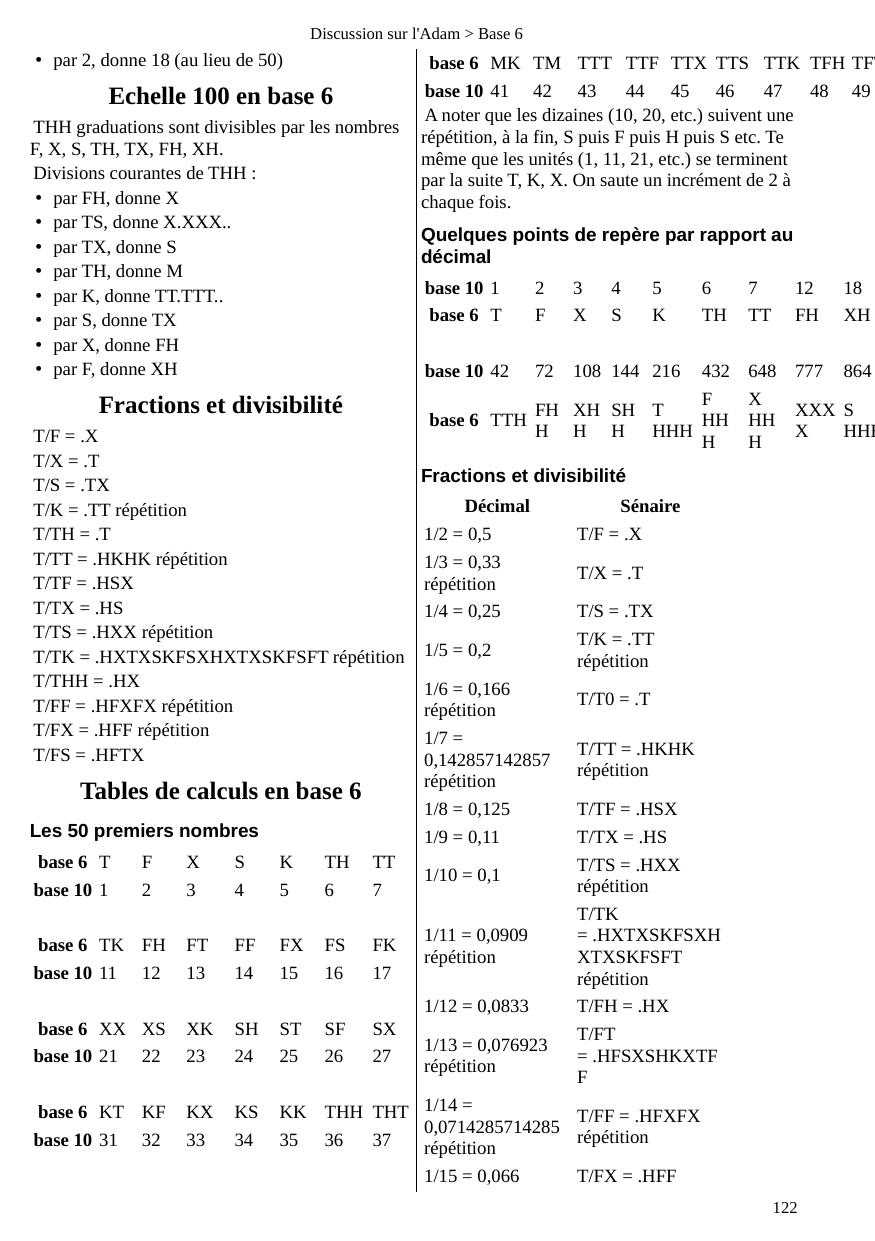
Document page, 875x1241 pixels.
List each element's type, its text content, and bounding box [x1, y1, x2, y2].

table_cell F [532, 301, 570, 329]
table_cell S [608, 301, 649, 329]
table_header 1 [487, 274, 532, 301]
table_cell KX [183, 1098, 231, 1126]
table_cell 1/5 = 0,2 [421, 625, 574, 674]
table_cell FH [139, 931, 183, 959]
text T/TF = .HSX [29, 572, 412, 594]
table_cell KK [276, 1098, 321, 1126]
table_cell TM [530, 49, 574, 77]
table_cell TTF [623, 49, 667, 77]
table_cell FK [369, 931, 415, 959]
table_cell FS [321, 931, 369, 959]
table_header 6 [699, 274, 745, 301]
table_cell 14 [231, 959, 276, 987]
table_cell SHH [608, 385, 649, 456]
table_cell base 6 [30, 931, 96, 959]
table_cell 11 [96, 959, 138, 987]
table_header base 6 [30, 848, 96, 875]
table_header T [96, 848, 138, 875]
table_cell X [570, 301, 608, 329]
table_cell T/F = .X [574, 520, 727, 548]
table_cell XHH [570, 385, 608, 456]
table_header S [231, 848, 276, 875]
table_cell 15 [276, 959, 321, 987]
table_cell T/T0 = .T [574, 674, 727, 724]
table_cell 46 [713, 77, 760, 104]
table_cell 1/10 = 0,1 [421, 850, 574, 900]
table_cell 1/9 = 0,11 [421, 823, 574, 850]
table_header Sénaire [574, 492, 727, 520]
table_cell 27 [369, 1042, 415, 1070]
text T/THH = .HX [29, 670, 412, 692]
table_cell 43 [574, 77, 622, 104]
table_cell T/FX = .HFF [574, 1162, 727, 1190]
table_header K [276, 848, 321, 875]
table_cell T/TF = .HSX [574, 795, 727, 822]
table_cell 5 [276, 875, 321, 903]
table_cell base 10 [30, 1042, 96, 1070]
table_header 5 [649, 274, 698, 301]
list par S, donne TX [35, 309, 412, 331]
table_cell 48 [807, 77, 848, 104]
table_cell 24 [231, 1042, 276, 1070]
list par TX, donne S [35, 236, 412, 257]
table_header TT [369, 848, 415, 875]
table_cell FH [792, 301, 840, 329]
table_header 4 [608, 274, 649, 301]
table_header TH [321, 848, 369, 875]
text T/X = .T [29, 450, 412, 471]
list par TH, donne M [35, 260, 412, 282]
table_cell T/FH = .HX [574, 992, 727, 1020]
list par FH, donne X [35, 187, 412, 208]
table_header 3 [570, 274, 608, 301]
table_cell [30, 903, 416, 931]
table_header 7 [745, 274, 792, 301]
table_cell 41 [487, 77, 530, 104]
table_cell THT [369, 1098, 415, 1126]
table_cell base 10 [421, 357, 487, 385]
table_cell F HHH [699, 385, 745, 456]
table_cell 3 [183, 875, 231, 903]
table_cell base 10 [421, 77, 487, 104]
table_cell T/K = .TT répétition [574, 625, 727, 674]
table_cell T/FT = .HFSXSHKXTFF [574, 1020, 727, 1091]
table_cell TFT [849, 49, 874, 77]
text T/TK = .HXTXSKFSXHXTXSKFSFT répétition [29, 646, 412, 667]
subtitle Les 50 premiers nombres [29, 820, 412, 842]
table_cell 21 [96, 1042, 138, 1070]
table_cell 6 [321, 875, 369, 903]
table_header 18 [840, 274, 874, 301]
text T/TH = .T [29, 523, 412, 545]
list par X, donne FH [35, 333, 412, 355]
list par K, donne TT.TTT.. [35, 284, 412, 306]
table_cell T/S = .TX [574, 597, 727, 625]
list par TS, donne X.XXX.. [35, 211, 412, 233]
text T/TX = .HS [29, 597, 412, 618]
subtitle Fractions et divisibilité [29, 390, 412, 419]
table_header X [183, 848, 231, 875]
table_cell base 6 [421, 49, 487, 77]
table_cell XS [139, 1015, 183, 1042]
table_cell 42 [487, 357, 532, 385]
table_cell base 6 [421, 385, 487, 456]
table_cell FX [276, 931, 321, 959]
table_cell TTK [760, 49, 807, 77]
table_cell T/X = .T [574, 548, 727, 597]
table_header Décimal [421, 492, 574, 520]
text T/S = .TX [29, 474, 412, 496]
table_cell XH [840, 301, 874, 329]
text T/FF = .HFXFX répétition [29, 695, 412, 716]
table_cell 648 [745, 357, 792, 385]
table_cell base 6 [30, 1098, 96, 1126]
table_cell base 10 [30, 1126, 96, 1153]
table_cell base 6 [30, 1015, 96, 1042]
table_cell 13 [183, 959, 231, 987]
table_header 12 [792, 274, 840, 301]
table_cell T/TK = .HXTXSKFSXHXTXSKFSFT répétition [574, 900, 727, 992]
table_cell 2 [139, 875, 183, 903]
table_cell T/TS = .HXX répétition [574, 850, 727, 900]
table_cell 777 [792, 357, 840, 385]
table_cell 216 [649, 357, 698, 385]
table_cell 45 [668, 77, 712, 104]
table_cell 4 [231, 875, 276, 903]
table_cell TTX [668, 49, 712, 77]
table_cell 864 [840, 357, 874, 385]
table_cell 1/12 = 0,0833 [421, 992, 574, 1020]
table_cell 1/14 = 0,0714285714285 répétition [421, 1091, 574, 1162]
table_cell K [649, 301, 698, 329]
table_cell 7 [369, 875, 415, 903]
table_cell 49 [849, 77, 874, 104]
table_cell 1/8 = 0,125 [421, 795, 574, 822]
list par 2, donne 18 (au lieu de 50) [35, 49, 412, 70]
table_cell 36 [321, 1126, 369, 1153]
text T/FX = .HFF répétition [29, 719, 412, 741]
table_cell 25 [276, 1042, 321, 1070]
table_cell 33 [183, 1126, 231, 1153]
table_cell 1/4 = 0,25 [421, 597, 574, 625]
table_cell 1/2 = 0,5 [421, 520, 574, 548]
text T/F = .X [29, 425, 412, 447]
table_cell [30, 987, 416, 1014]
subtitle Echelle 100 en base 6 [29, 81, 412, 110]
table_cell KT [96, 1098, 138, 1126]
subtitle Tables de calculs en base 6 [29, 776, 412, 804]
table_cell [30, 1154, 416, 1181]
table_cell base 6 [421, 301, 487, 329]
text T/K = .TT répétition [29, 499, 412, 520]
table_cell FT [183, 931, 231, 959]
table_cell SX [369, 1015, 415, 1042]
table_cell 47 [760, 77, 807, 104]
table_cell ST [276, 1015, 321, 1042]
table_cell 108 [570, 357, 608, 385]
table_header base 10 [421, 274, 487, 301]
table_cell T/TX = .HS [574, 823, 727, 850]
table_cell THH [321, 1098, 369, 1126]
text T/TS = .HXX répétition [29, 621, 412, 643]
subtitle Fractions et divisibilité [421, 464, 803, 486]
text A noter que les dizaines (10, 20, etc.) suivent une répétition, à la fin, S puis F puis H puis S etc. Te même que les unités (1, 11, 21, etc.) se terminent par la suite T, K, X. On saute un incrément de 2 à chaque fois. [421, 104, 803, 212]
table_cell TK [96, 931, 138, 959]
table_cell 1/11 = 0,0909 répétition [421, 900, 574, 992]
table_cell 72 [532, 357, 570, 385]
table_cell FF [231, 931, 276, 959]
table_cell TH [699, 301, 745, 329]
list par F, donne XH [35, 358, 412, 379]
table_cell [30, 1070, 416, 1098]
table_cell FHH [532, 385, 570, 456]
table_cell 42 [530, 77, 574, 104]
table_cell 1/3 = 0,33 répétition [421, 548, 574, 597]
table_cell KF [139, 1098, 183, 1126]
table_cell XXXX [792, 385, 840, 456]
table_cell 1 [96, 875, 138, 903]
table_cell 12 [139, 959, 183, 987]
table_cell KS [231, 1098, 276, 1126]
table_cell T [487, 301, 532, 329]
table_cell TFH [807, 49, 848, 77]
text Divisions courantes de THH : [29, 162, 412, 184]
table_cell TTS [713, 49, 760, 77]
table_cell MK [487, 49, 530, 77]
table_cell base 10 [30, 959, 96, 987]
table_cell 23 [183, 1042, 231, 1070]
table_cell 37 [369, 1126, 415, 1153]
table_header 2 [532, 274, 570, 301]
table_cell 1/15 = 0,066 [421, 1162, 574, 1190]
table_cell T/FF = .HFXFX répétition [574, 1091, 727, 1162]
table_header F [139, 848, 183, 875]
table_cell base 10 [30, 875, 96, 903]
text T/FS = .HFTX [29, 744, 412, 765]
table_cell 144 [608, 357, 649, 385]
table_cell T HHH [649, 385, 698, 456]
table_cell 31 [96, 1126, 138, 1153]
text T/TT = .HKHK répétition [29, 548, 412, 569]
table_cell 16 [321, 959, 369, 987]
subtitle Quelques points de repère par rapport au décimal [421, 224, 803, 267]
table_cell XK [183, 1015, 231, 1042]
table_cell XX [96, 1015, 138, 1042]
table_cell X HHH [745, 385, 792, 456]
table_cell TT [745, 301, 792, 329]
table_cell 22 [139, 1042, 183, 1070]
table_cell 432 [699, 357, 745, 385]
table_cell 32 [139, 1126, 183, 1153]
table_cell 1/6 = 0,166 répétition [421, 674, 574, 724]
table_cell 44 [623, 77, 667, 104]
table_cell [421, 329, 874, 357]
table_cell 35 [276, 1126, 321, 1153]
table_cell TTT [574, 49, 622, 77]
table_cell 26 [321, 1042, 369, 1070]
text THH graduations sont divisibles par les nombres F, X, S, TH, TX, FH, XH. [29, 116, 412, 159]
table_cell S HHH [840, 385, 874, 456]
table_cell TTH [487, 385, 532, 456]
table_cell SH [231, 1015, 276, 1042]
table_cell T/TT = .HKHK répétition [574, 724, 727, 795]
table_cell 34 [231, 1126, 276, 1153]
table_cell 17 [369, 959, 415, 987]
table_cell SF [321, 1015, 369, 1042]
table_cell 1/7 = 0,142857142857 répétition [421, 724, 574, 795]
table_cell 1/13 = 0,076923 répétition [421, 1020, 574, 1091]
